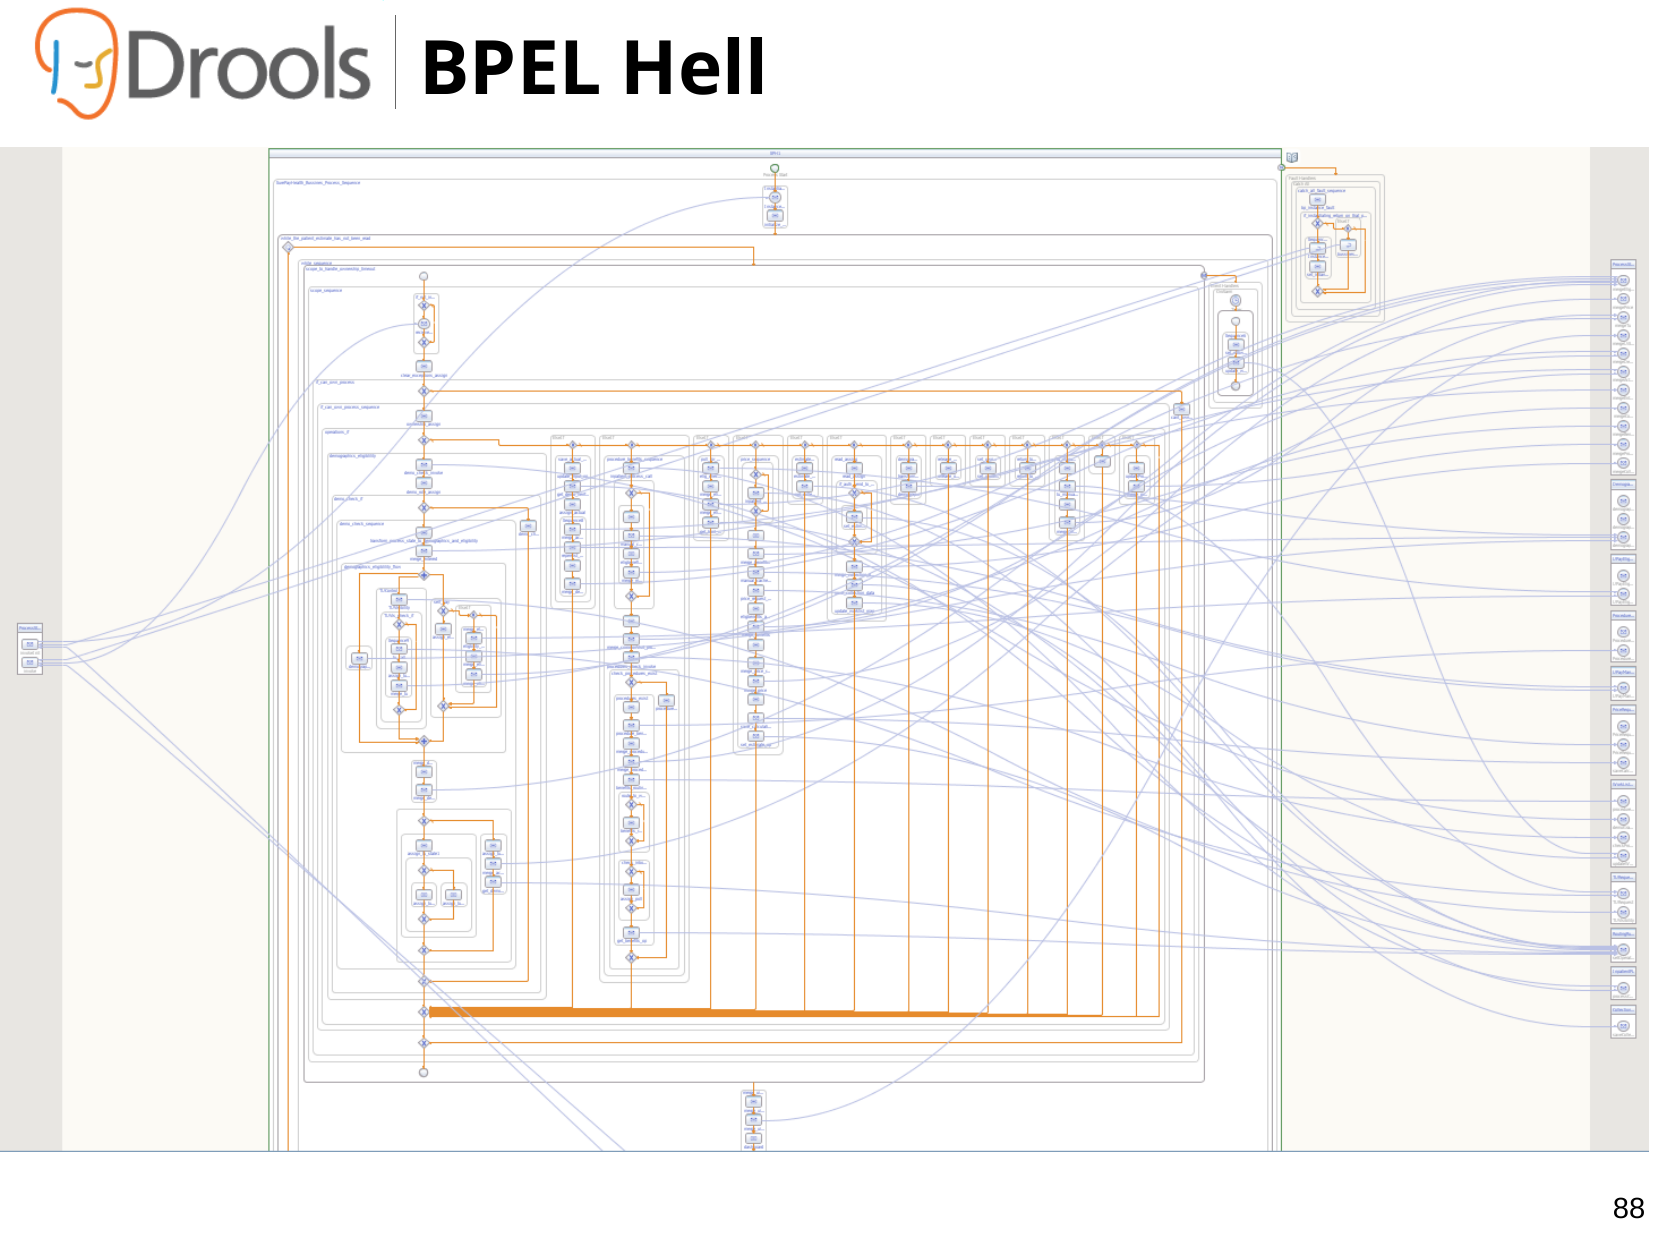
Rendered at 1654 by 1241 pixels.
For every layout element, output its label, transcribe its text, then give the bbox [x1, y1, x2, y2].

picture [29, 0, 384, 126]
title BPEL Hell [419, 12, 1630, 118]
picture [0, 147, 1649, 1152]
